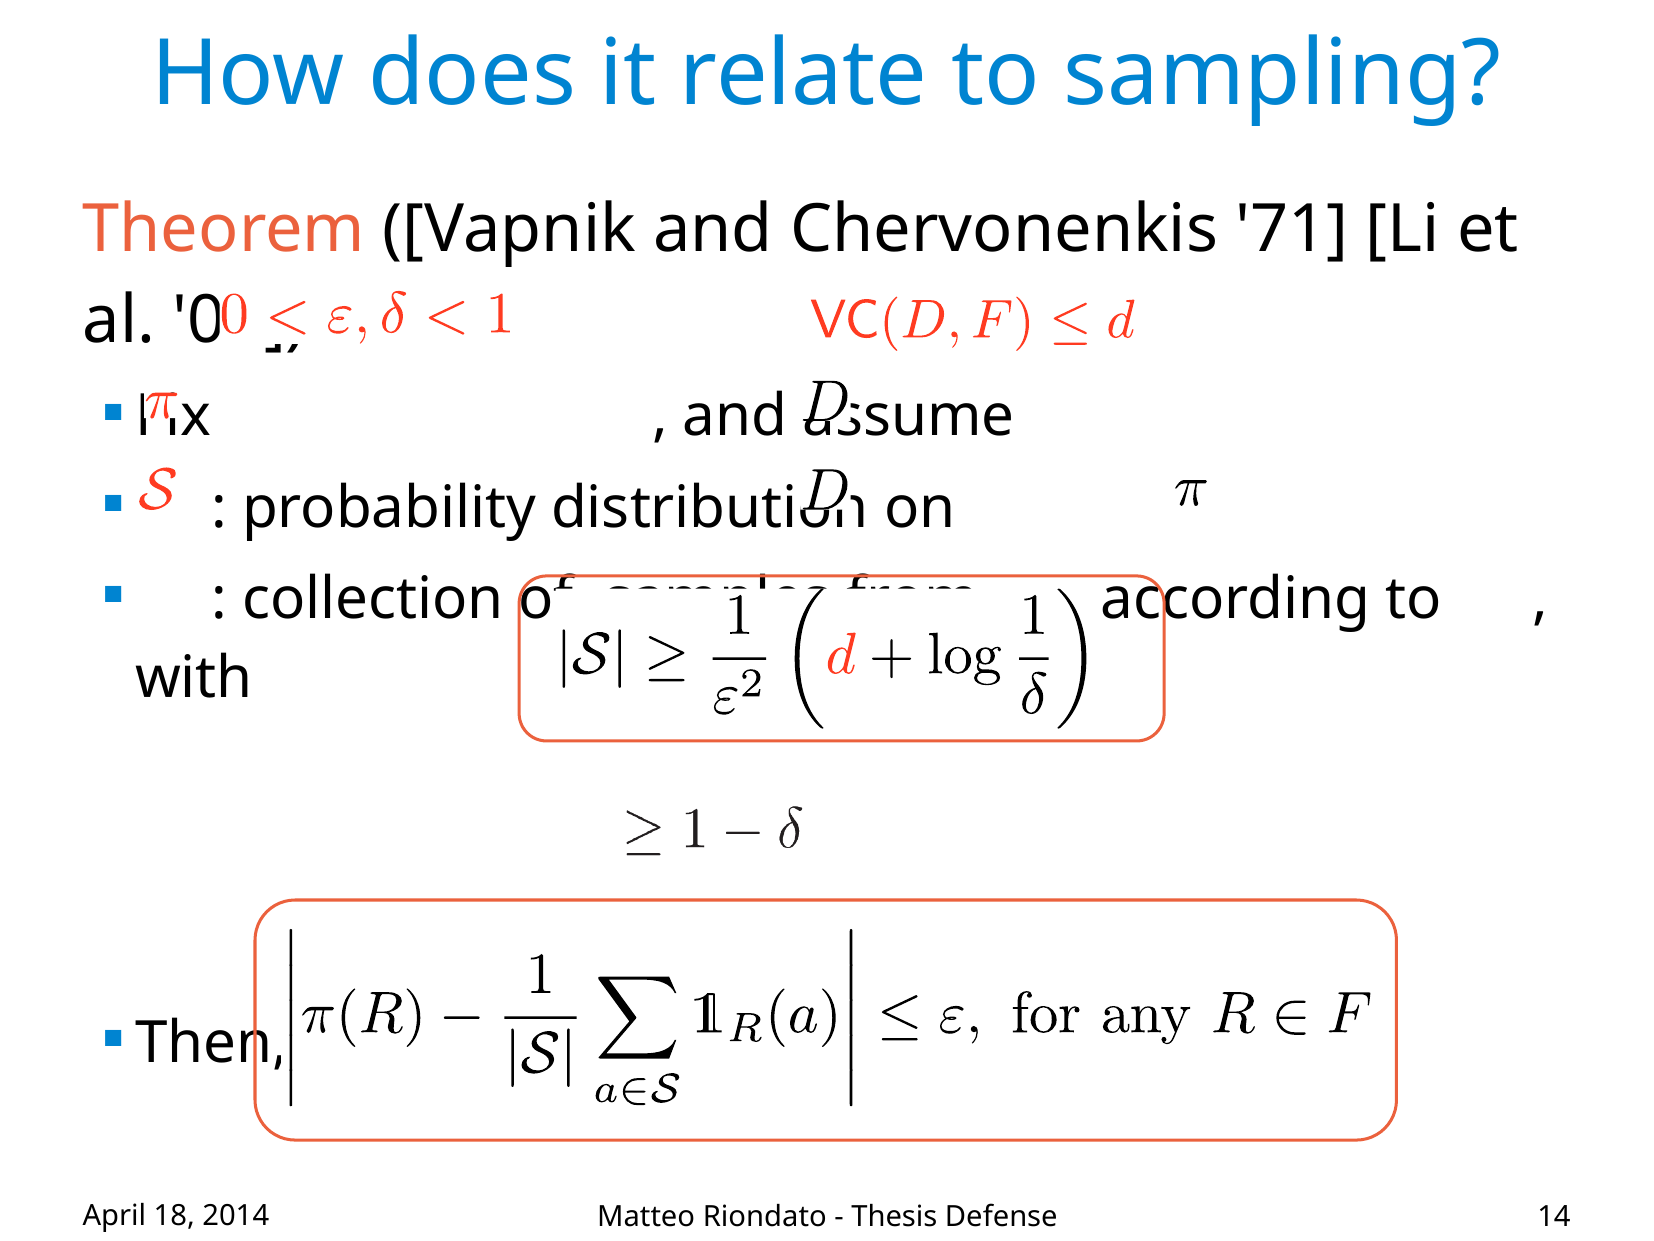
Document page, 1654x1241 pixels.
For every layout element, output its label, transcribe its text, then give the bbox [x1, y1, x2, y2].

title How does it relate to sampling? [82, 0, 1571, 139]
text_box [800, 469, 851, 510]
text_box [281, 928, 1373, 1107]
list Theorem ([Vapnik and Chervonenkis '71] [Li et al. '08]) Fix , and assume : probability distribution on : collection of samples from , according to , with Then, with probability [82, 180, 1571, 1186]
text_box [810, 296, 1135, 351]
text_box [138, 467, 179, 511]
text_box [1173, 480, 1210, 506]
text_box [800, 380, 851, 421]
text_box [219, 290, 515, 344]
text_box [144, 392, 180, 419]
picture [612, 803, 819, 861]
text_box [555, 588, 1099, 729]
